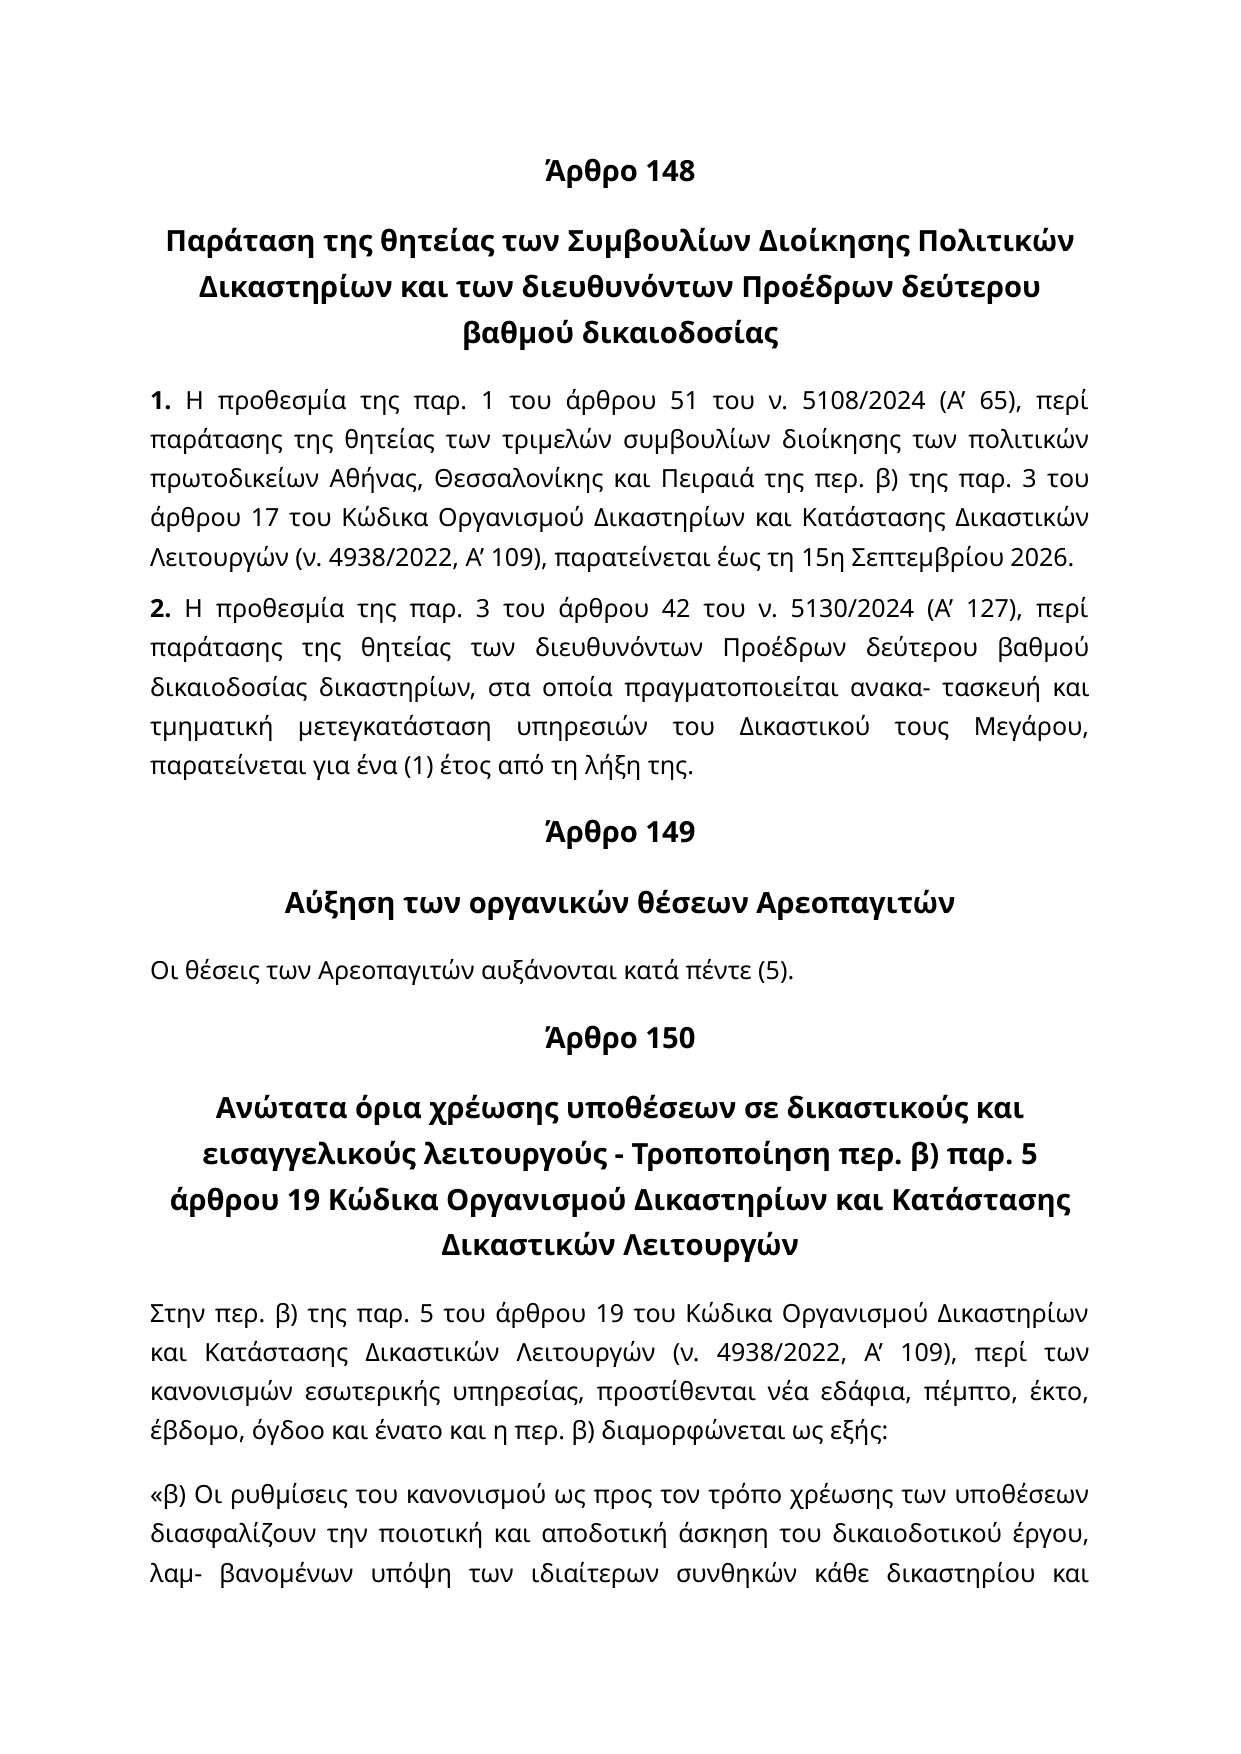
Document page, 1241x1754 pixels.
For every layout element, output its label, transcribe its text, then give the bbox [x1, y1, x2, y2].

subtitle Ανώτατα όρια χρέωσης υποθέσεων σε δικαστικούς και εισαγγελικούς λειτουργούς - Τροποποίηση περ. β) παρ. 5 άρθρου 19 Κώδικα Οργανισμού Δικαστηρίων και Κατάστασης Δικαστικών Λειτουργών [150, 1088, 1090, 1264]
text 2. Η προθεσμία της παρ. 3 του άρθρου 42 του ν. 5130/2024 (Α’ 127), περί παράτασης της θητείας των διευθυνόντων Προέδρων δεύτερου βαθμού δικαιοδοσίας δικαστηρίων, στα οποία πραγματοποιείται ανακα- τασκευή και τμηματική μετεγκατάσταση υπηρεσιών του Δικαστικού τους Μεγάρου, παρατείνεται για ένα (1) έτος από τη λήξη της. [150, 591, 1090, 782]
text 1. Η προθεσμία της παρ. 1 του άρθρου 51 του ν. 5108/2024 (Α’ 65), περί παράτασης της θητείας των τριμελών συμβουλίων διοίκησης των πολιτικών πρωτοδικείων Αθήνας, Θεσσαλονίκης και Πειραιά της περ. β) της παρ. 3 του άρθρου 17 του Κώδικα Οργανισμού Δικαστηρίων και Κατάστασης Δικαστικών Λειτουργών (ν. 4938/2022, Α’ 109), παρατείνεται έως τη 15η Σεπτεμβρίου 2026. [150, 382, 1090, 573]
subtitle Άρθρο 149 [150, 812, 1090, 851]
subtitle Παράταση της θητείας των Συμβουλίων Διοίκησης Πολιτικών Δικαστηρίων και των διευθυνόντων Προέδρων δεύτερου βαθμού δικαιοδοσίας [150, 221, 1090, 352]
text «β) Οι ρυθμίσεις του κανονισμού ως προς τον τρόπο χρέωσης των υποθέσεων διασφαλίζουν την ποιοτική και αποδοτική άσκηση του δικαιοδοτικού έργου, λαμ- βανομένων υπόψη των ιδιαίτερων συνθηκών κάθε δικαστηρίου και [150, 1477, 1090, 1589]
text Οι θέσεις των Αρεοπαγιτών αυξάνονται κατά πέντε (5). [150, 953, 1090, 987]
subtitle Άρθρο 150 [150, 1017, 1090, 1057]
text Στην περ. β) της παρ. 5 του άρθρου 19 του Κώδικα Οργανισμού Δικαστηρίων και Κατάστασης Δικαστικών Λειτουργών (ν. 4938/2022, Α’ 109), περί των κανονισμών εσωτερικής υπηρεσίας, προστίθενται νέα εδάφια, πέμπτο, έκτο, έβδομο, όγδοο και ένατο και η περ. β) διαμορφώνεται ως εξής: [150, 1295, 1090, 1447]
subtitle Αύξηση των οργανικών θέσεων Αρεοπαγιτών [150, 882, 1090, 922]
subtitle Άρθρο 148 [150, 150, 1090, 190]
